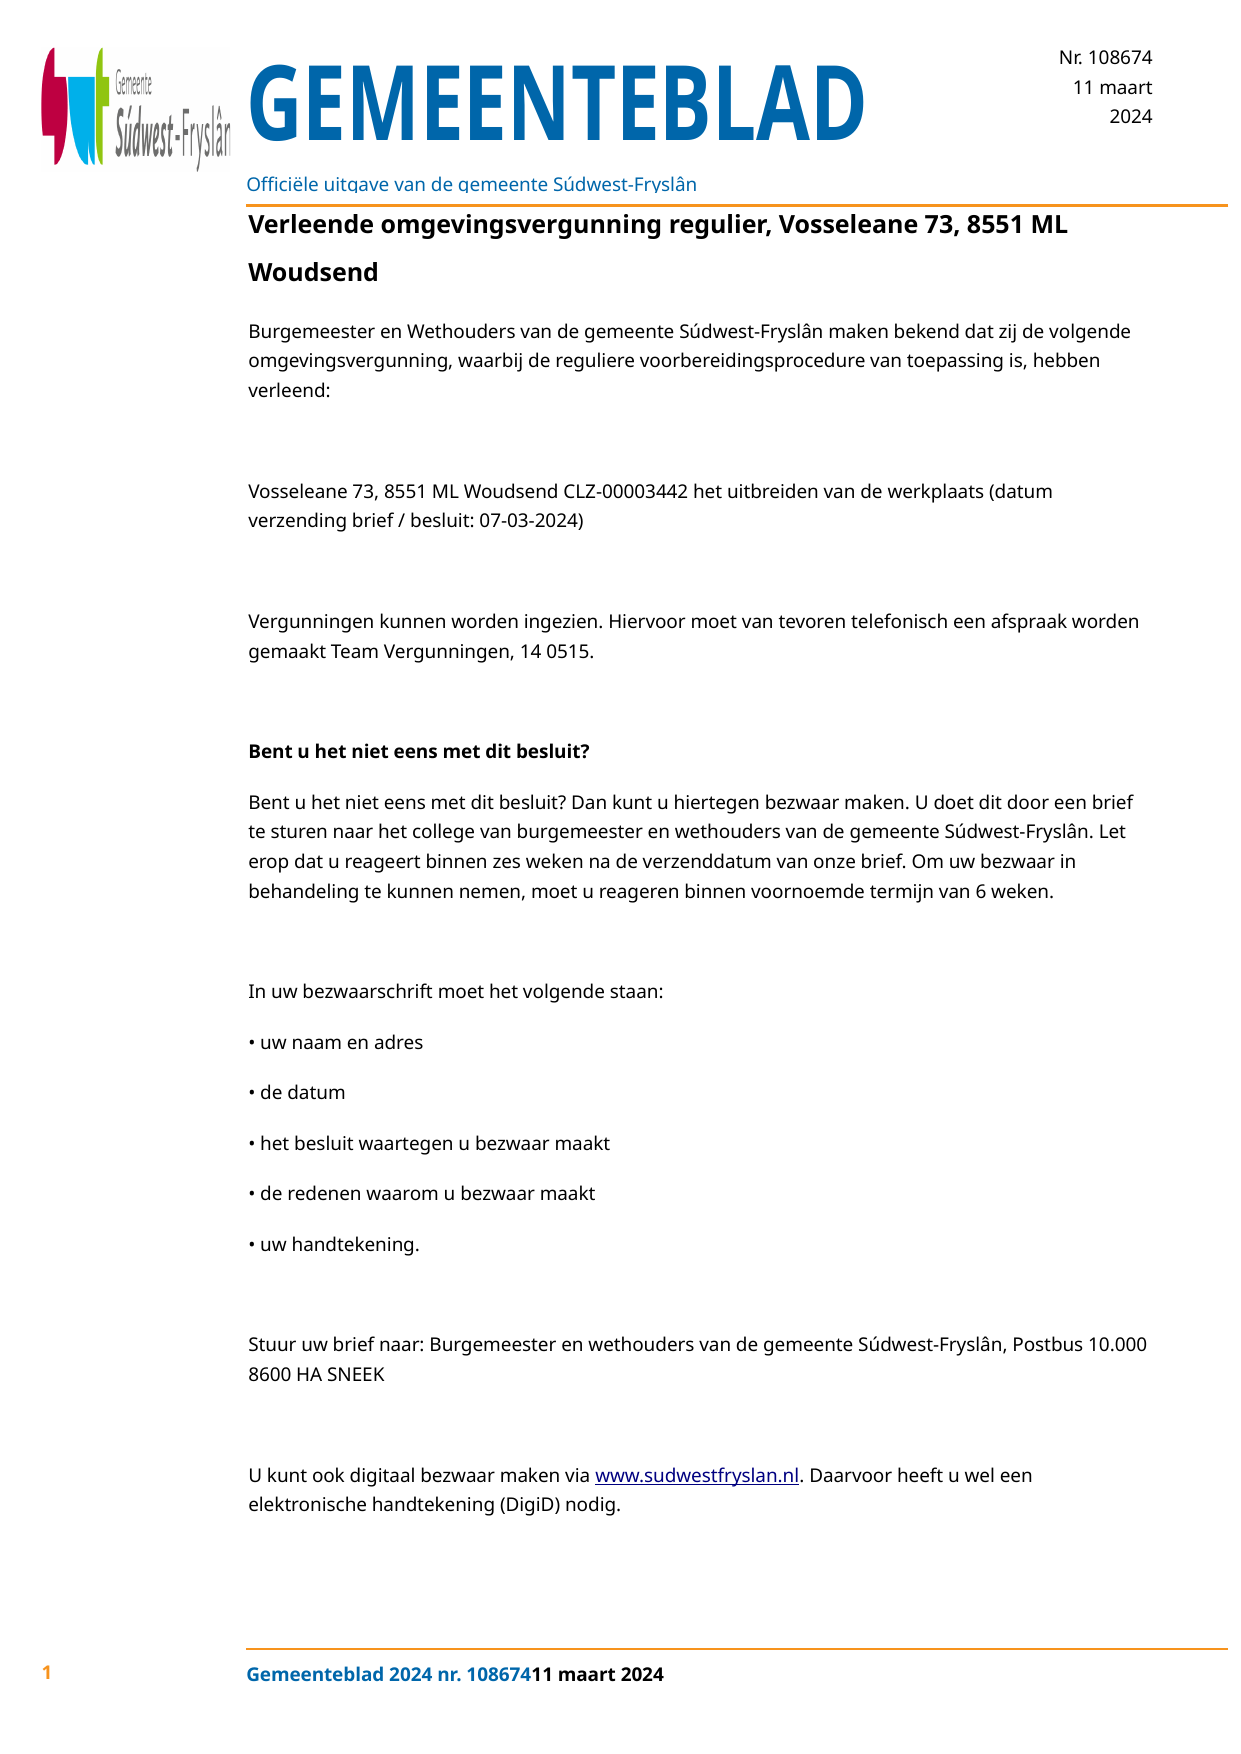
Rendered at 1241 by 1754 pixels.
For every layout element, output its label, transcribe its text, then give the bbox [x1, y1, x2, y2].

text Bent u het niet eens met dit besluit? [248, 739, 1152, 764]
text Burgemeester en Wethouders van de gemeente Súdwest-Fryslân maken bekend dat zij de volgende omgevingsvergunning, waarbij de reguliere voorbereidingsprocedure van toepassing is, hebben verleend: [248, 318, 1152, 403]
text Verleende omgevingsvergunning regulier, Vosseleane 73, 8551 ML Woudsend [248, 207, 1152, 288]
text • uw handtekening. [248, 1231, 1152, 1257]
text • het besluit waartegen u bezwaar maakt [248, 1130, 1152, 1156]
text • de redenen waarom u bezwaar maakt [248, 1180, 1152, 1206]
text Bent u het niet eens met dit besluit? Dan kunt u hiertegen bezwaar maken. U doet dit door een brief te sturen naar het college van burgemeester en wethouders van de gemeente Súdwest-Fryslân. Let erop dat u reageert binnen zes weken na de verzenddatum van onze brief. Om uw bezwaar in behandeling te kunnen nemen, moet u reageren binnen voornoemde termijn van 6 weken. [248, 789, 1152, 904]
picture [41, 47, 231, 172]
text Stuur uw brief naar: Burgemeester en wethouders van de gemeente Súdwest-Fryslân, Postbus 10.000 8600 HA SNEEK [248, 1332, 1152, 1387]
text U kunt ook digitaal bezwaar maken via www.sudwestfryslan.nl. Daarvoor heeft u wel een elektronische handtekening (DigiD) nodig. [248, 1462, 1152, 1517]
text • de datum [248, 1079, 1152, 1105]
text In uw bezwaarschrift moet het volgende staan: [248, 979, 1152, 1004]
text • uw naam en adres [248, 1029, 1152, 1055]
text Vergunningen kunnen worden ingezien. Hiervoor moet van tevoren telefonisch een afspraak worden gemaakt Team Vergunningen, 14 0515. [248, 608, 1152, 664]
text Vosseleane 73, 8551 ML Woudsend CLZ-00003442 het uitbreiden van de werkplaats (datum verzending brief / besluit: 07-03-2024) [248, 478, 1152, 533]
